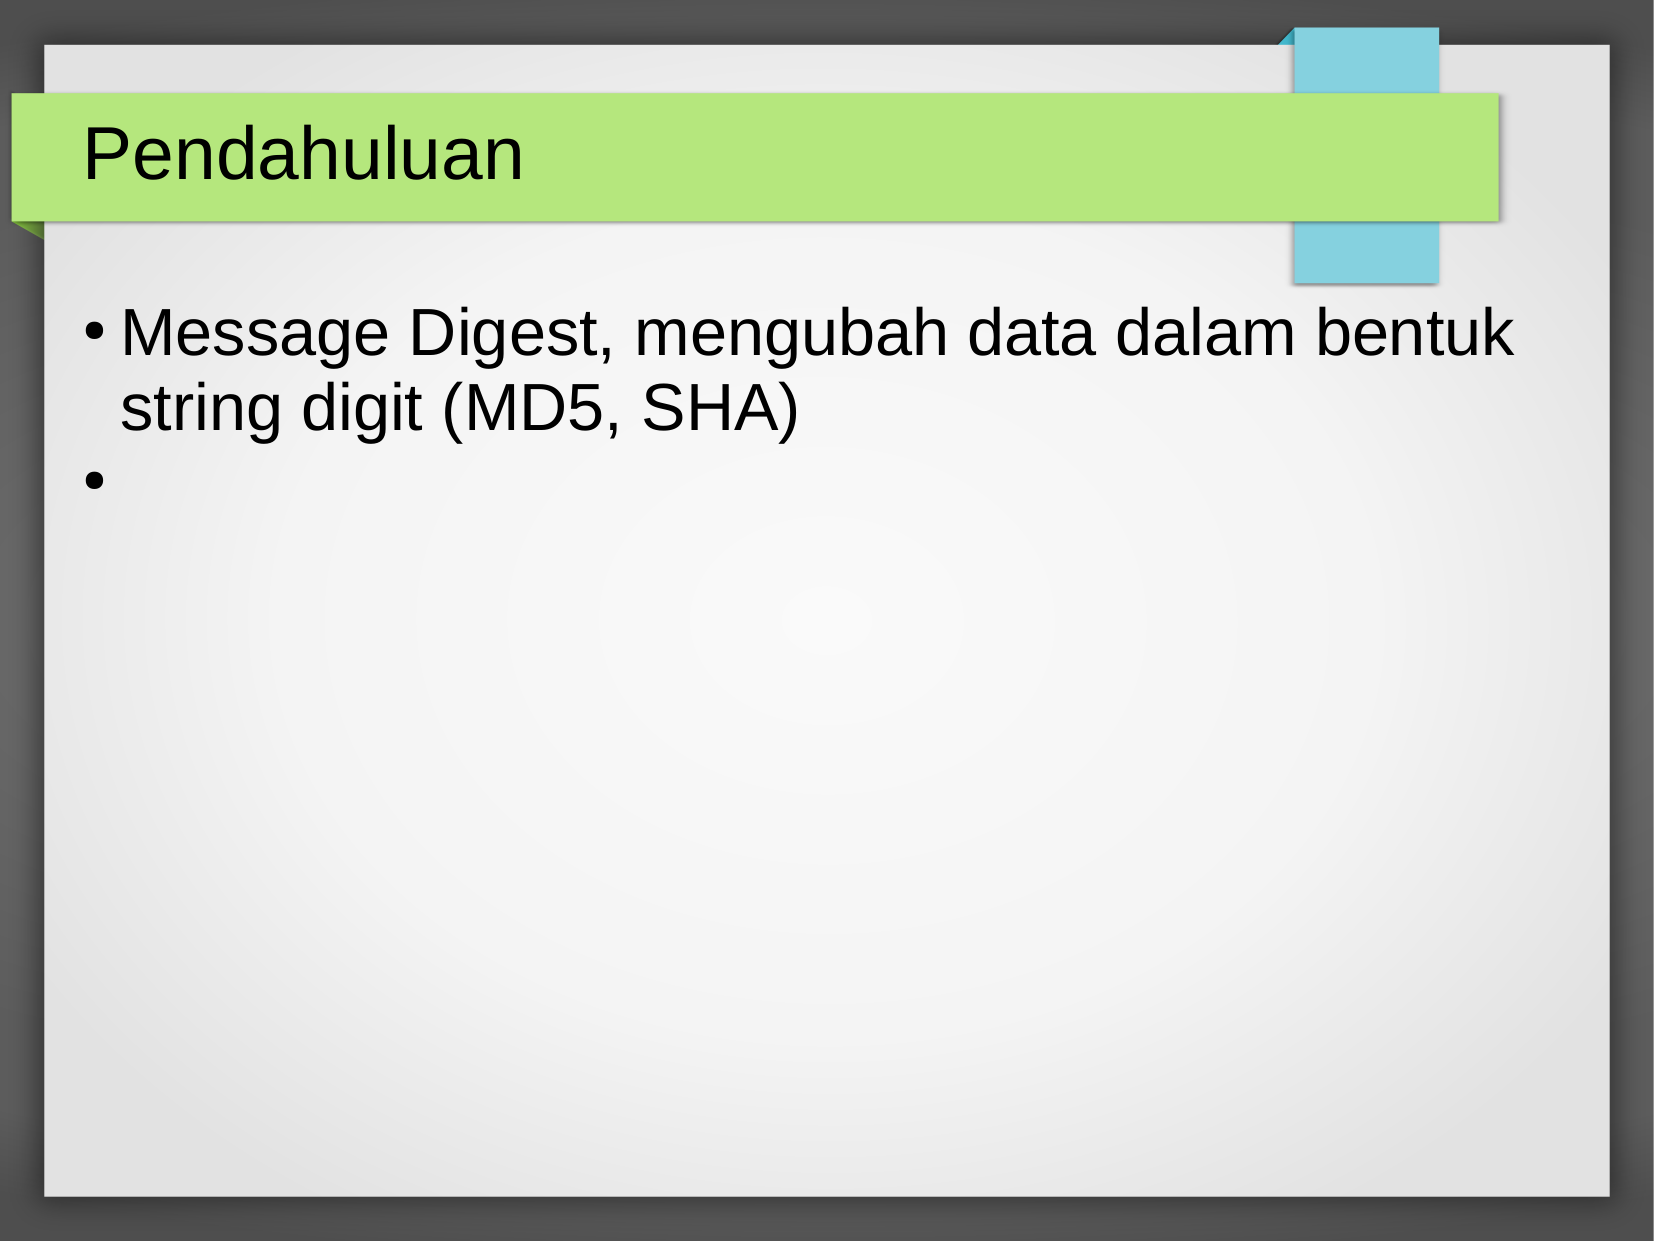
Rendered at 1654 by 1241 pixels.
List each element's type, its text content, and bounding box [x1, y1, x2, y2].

picture [0, 0, 1654, 1241]
subtitle Message Digest, mengubah data dalam bentuk string digit (MD5, SHA) [82, 295, 1571, 1015]
title Pendahuluan [82, 94, 1264, 213]
